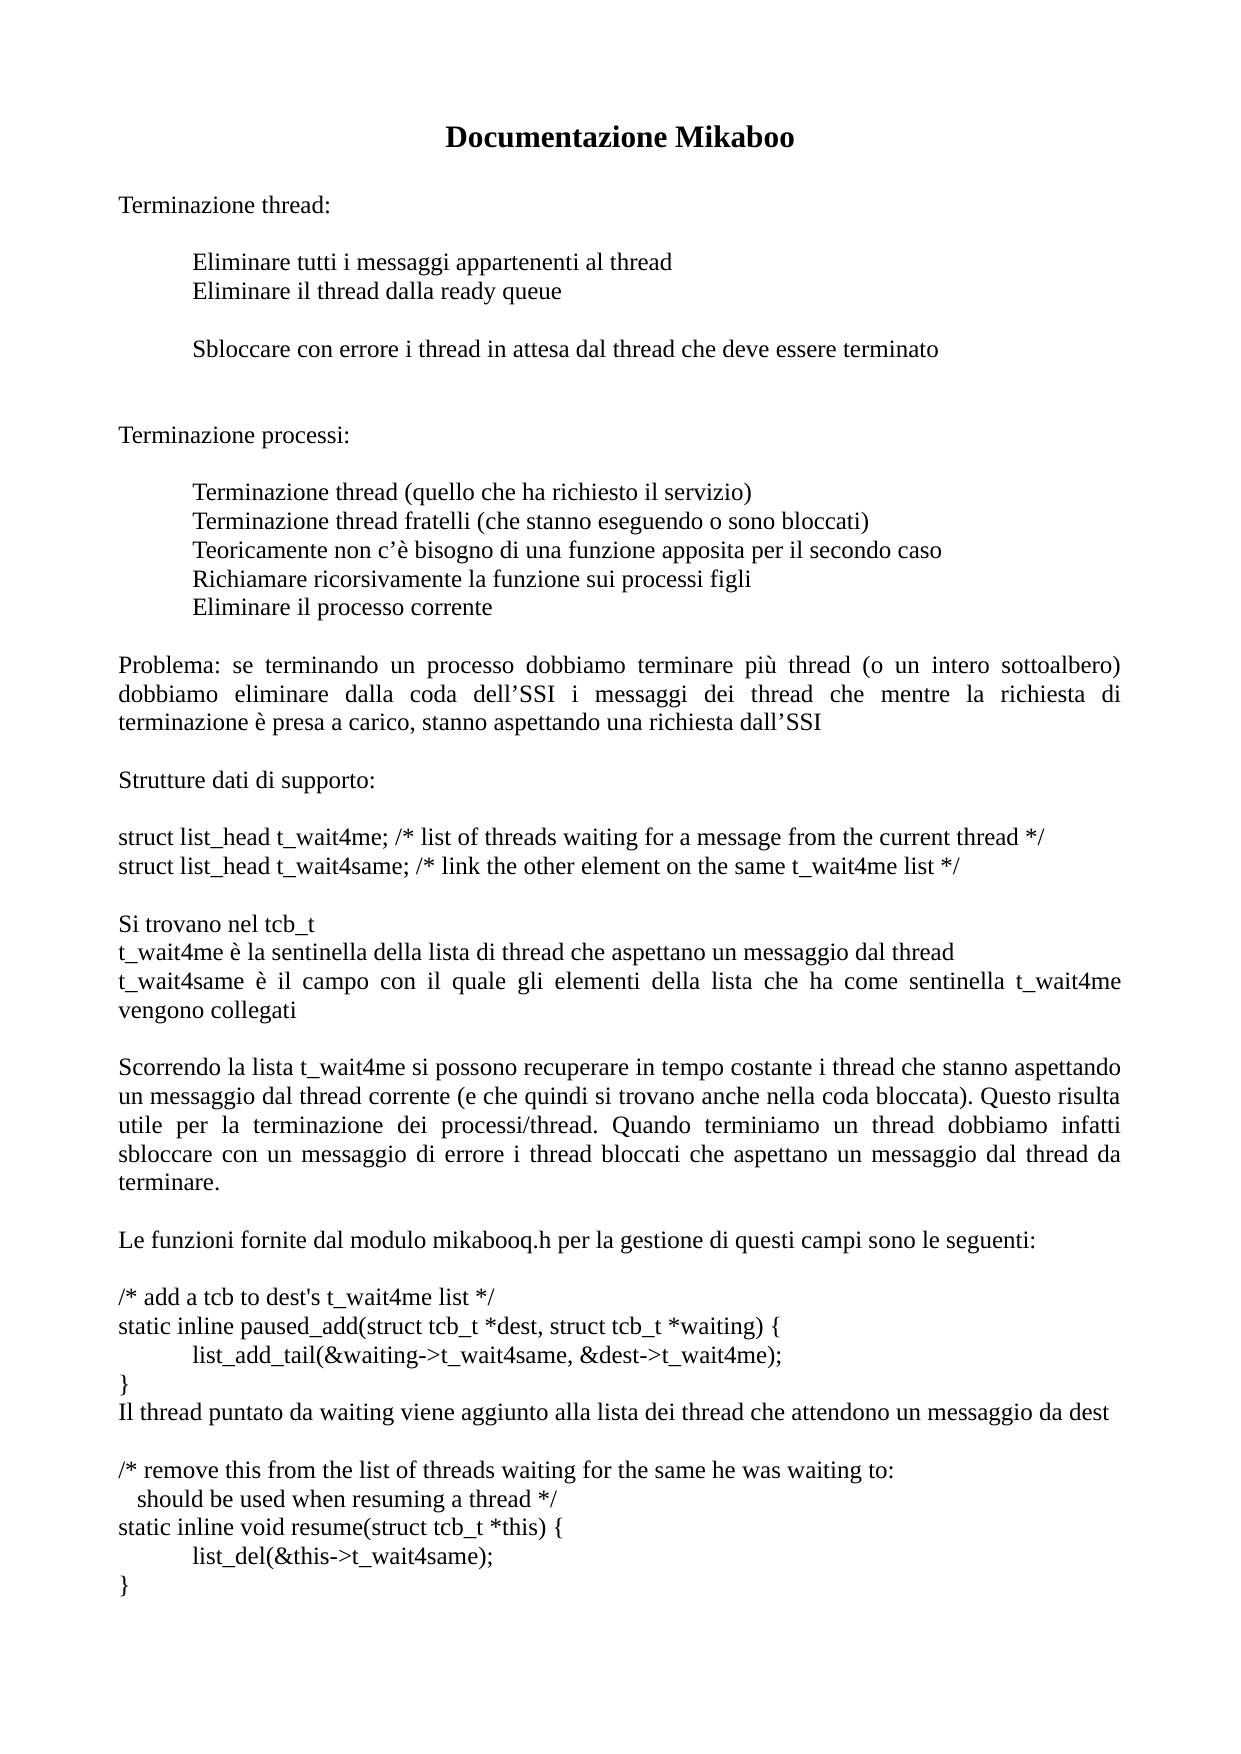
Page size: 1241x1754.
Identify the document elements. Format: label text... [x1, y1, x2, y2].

text struct list_head t_wait4me; /* list of threads waiting for a message from the current thread */ [118, 822, 1122, 851]
text Sbloccare con errore i thread in attesa dal thread che deve essere terminato [118, 334, 1122, 362]
text Terminazione thread (quello che ha richiesto il servizio) [118, 477, 1122, 506]
text Terminazione processi: [118, 420, 1122, 449]
text t_wait4same è il campo con il quale gli elementi della lista che ha come sentinella t_wait4me vengono collegati [118, 966, 1122, 1024]
text Strutture dati di supporto: [118, 765, 1122, 794]
text Eliminare il processo corrente [118, 592, 1122, 621]
text /* add a tcb to dest's t_wait4me list */ [118, 1282, 1122, 1311]
text Eliminare tutti i messaggi appartenenti al thread [118, 247, 1122, 276]
text Problema: se terminando un processo dobbiamo terminare più thread (o un intero sottoalbero) dobbiamo eliminare dalla coda dell’SSI i messaggi dei thread che mentre la richiesta di terminazione è presa a carico, stanno aspettando una richiesta dall’SSI [118, 650, 1122, 736]
text /* remove this from the list of threads waiting for the same he was waiting to: [118, 1455, 1122, 1484]
text list_del(&this->t_wait4same); [118, 1541, 1122, 1570]
text Terminazione thread fratelli (che stanno eseguendo o sono bloccati) [118, 506, 1122, 535]
text Le funzioni fornite dal modulo mikabooq.h per la gestione di questi campi sono le seguenti: [118, 1225, 1122, 1254]
text t_wait4me è la sentinella della lista di thread che aspettano un messaggio dal thread [118, 937, 1122, 966]
text Scorrendo la lista t_wait4me si possono recuperare in tempo costante i thread che stanno aspettando un messaggio dal thread corrente (e che quindi si trovano anche nella coda bloccata). Questo risulta utile per la terminazione dei processi/thread. Quando terminiamo un thread dobbiamo infatti sbloccare con un messaggio di errore i thread bloccati che aspettano un messaggio dal thread da terminare. [118, 1052, 1122, 1196]
text } [118, 1570, 1122, 1599]
text Terminazione thread: [118, 190, 1122, 219]
text static inline paused_add(struct tcb_t *dest, struct tcb_t *waiting) { [118, 1311, 1122, 1340]
text Teoricamente non c’è bisogno di una funzione apposita per il secondo caso [118, 535, 1122, 564]
text static inline void resume(struct tcb_t *this) { [118, 1512, 1122, 1541]
text should be used when resuming a thread */ [118, 1484, 1122, 1512]
text Documentazione Mikaboo [118, 118, 1122, 154]
text } [118, 1369, 1122, 1397]
text Richiamare ricorsivamente la funzione sui processi figli [118, 564, 1122, 592]
text Il thread puntato da waiting viene aggiunto alla lista dei thread che attendono un messaggio da dest [118, 1397, 1122, 1426]
text list_add_tail(&waiting->t_wait4same, &dest->t_wait4me); [118, 1340, 1122, 1369]
text struct list_head t_wait4same; /* link the other element on the same t_wait4me list */ [118, 851, 1122, 880]
text Si trovano nel tcb_t [118, 909, 1122, 937]
text Eliminare il thread dalla ready queue [118, 276, 1122, 305]
